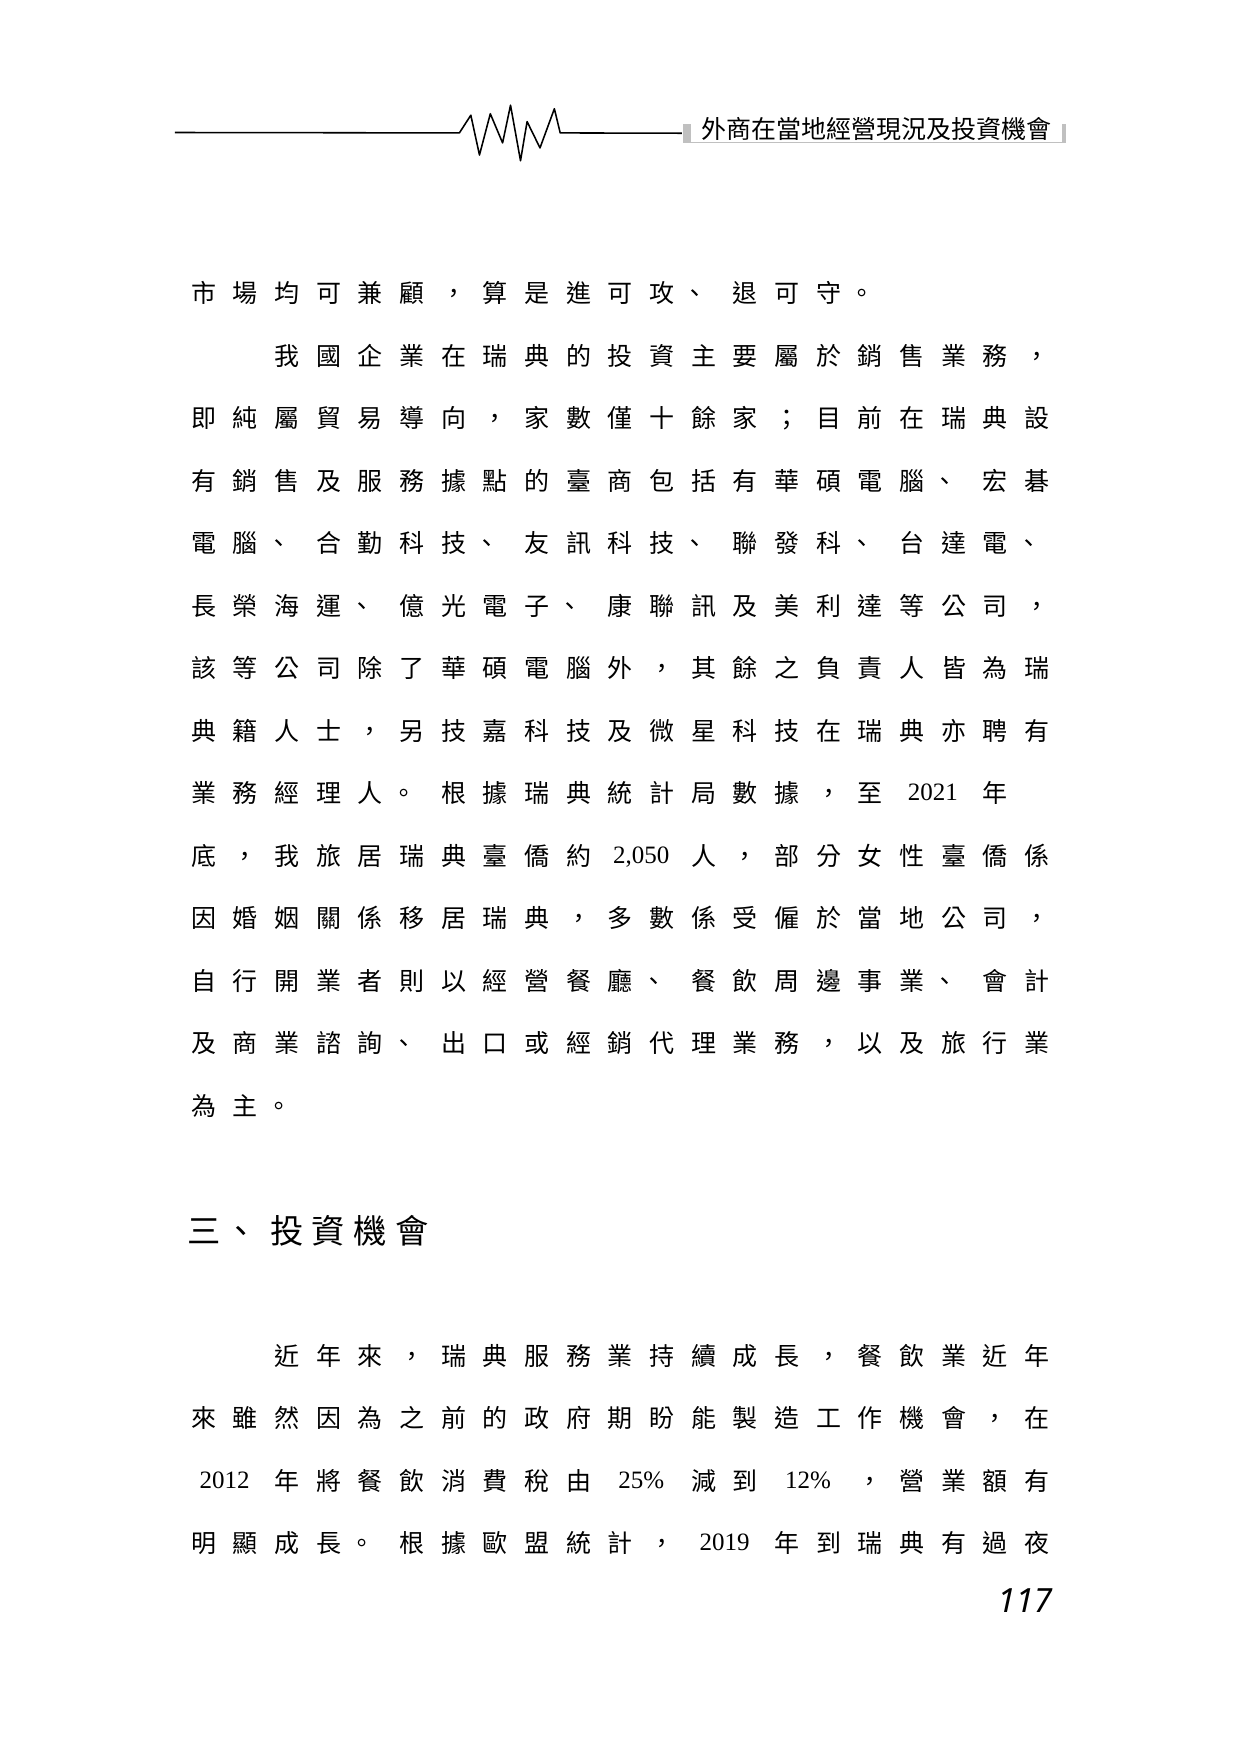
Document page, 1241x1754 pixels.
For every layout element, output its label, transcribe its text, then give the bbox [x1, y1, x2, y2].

text 三、投資機會 [183, 1188, 1058, 1250]
text 市場均可兼顧，算是進可攻、退可守。 [183, 250, 1058, 313]
text 我國企業在瑞典的投資主要屬於銷售業務，即純屬貿易導向，家數僅十餘家；目前在瑞典設有銷售及服務據點的臺商包括有華碩電腦、宏碁電腦、合勤科技、友訊科技、聯發科、台達電、長榮海運、億光電子、康聯訊及美利達等公司，該等公司除了華碩電腦外，其餘之負責人皆為瑞典籍人士，另技嘉科技及微星科技在瑞典亦聘有業務經理人。根據瑞典統計局數據，至2021年底，我旅居瑞典臺僑約2,050人，部分女性臺僑係因婚姻關係移居瑞典，多數係受僱於當地公司，自行開業者則以經營餐廳、餐飲周邊事業、會計及商業諮詢、出口或經銷代理業務，以及旅行業為主。 [183, 313, 1058, 1125]
text 近年來，瑞典服務業持續成長，餐飲業近年來雖然因為之前的政府期盼能製造工作機會，在2012年將餐飲消費稅由25%減到12%，營業額有明顯成長。根據歐盟統計，2019年到瑞典有過夜 [183, 1313, 1058, 1563]
